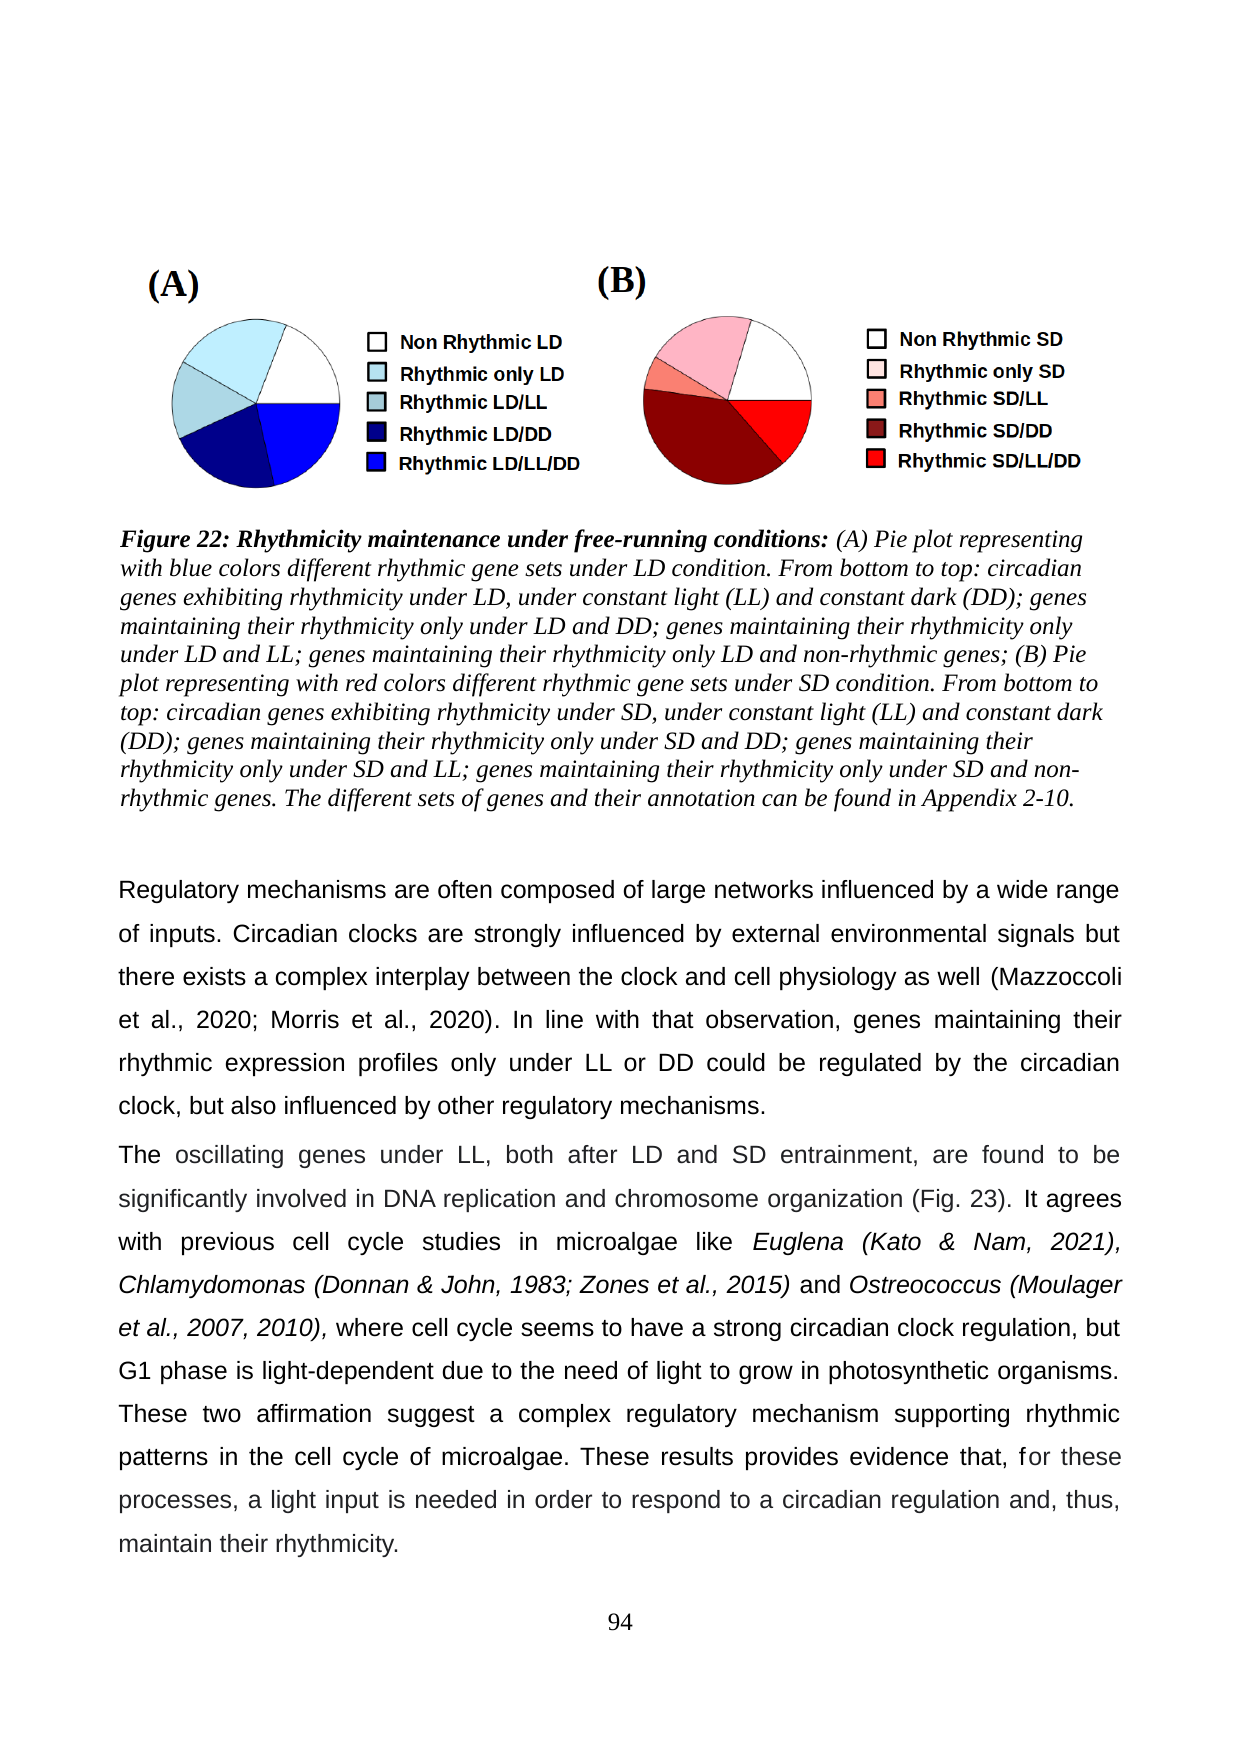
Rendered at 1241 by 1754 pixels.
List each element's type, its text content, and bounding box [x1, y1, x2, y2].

picture [119, 241, 1124, 525]
text Regulatory mechanisms are often composed of large networks influenced by a wide range of inputs. Circadian clocks are strongly influenced by external environmental signals but there exists a complex interplay between the clock and cell physiology as well (Mazzoccoli et al., 2020; Morris et al., 2020)⁠. In line with that observation, genes maintaining their rhythmic expression profiles only under LL or DD could be regulated by the circadian clock, but also influenced by other regulatory mechanisms. [118, 226, 1122, 1120]
text The oscillating genes under LL, both after LD and SD entrainment, are found to be significantly involved in DNA replication and chromosome organization (Fig. 23). It agrees with previous cell cycle studies in microalgae like Euglena (Kato & Nam, 2021)⁠, Chlamydomonas (Donnan & John, 1983; Zones et al., 2015)⁠ and Ostreococcus (Moulager et al., 2007, 2010)⁠, where cell cycle seems to have a strong circadian clock regulation, but G1 phase is light-dependent due to the need of light to grow in photosynthetic organisms. These two affirmation suggest a complex regulatory mechanism supporting rhythmic patterns in the cell cycle of microalgae. These results provides evidence that, for these processes, a light input is needed in order to respond to a circadian regulation and, thus, maintain their rhythmicity. [118, 1140, 1122, 1557]
text Figure 22: Rhythmicity maintenance under free-running conditions: (A) Pie plot representing with blue colors different rhythmic gene sets under LD condition. From bottom to top: circadian genes exhibiting rhythmicity under LD, under constant light (LL) and constant dark (DD); genes maintaining their rhythmicity only under LD and DD; genes maintaining their rhythmicity only under LD and LL; genes maintaining their rhythmicity only LD and non-rhythmic genes; (B) Pie plot representing with red colors different rhythmic gene sets under SD condition. From bottom to top: circadian genes exhibiting rhythmicity under SD, under constant light (LL) and constant dark (DD); genes maintaining their rhythmicity only under SD and DD; genes maintaining their rhythmicity only under SD and LL; genes maintaining their rhythmicity only under SD and non-rhythmic genes. The different sets of genes and their annotation can be found in Appendix 2-10. [120, 525, 1124, 812]
